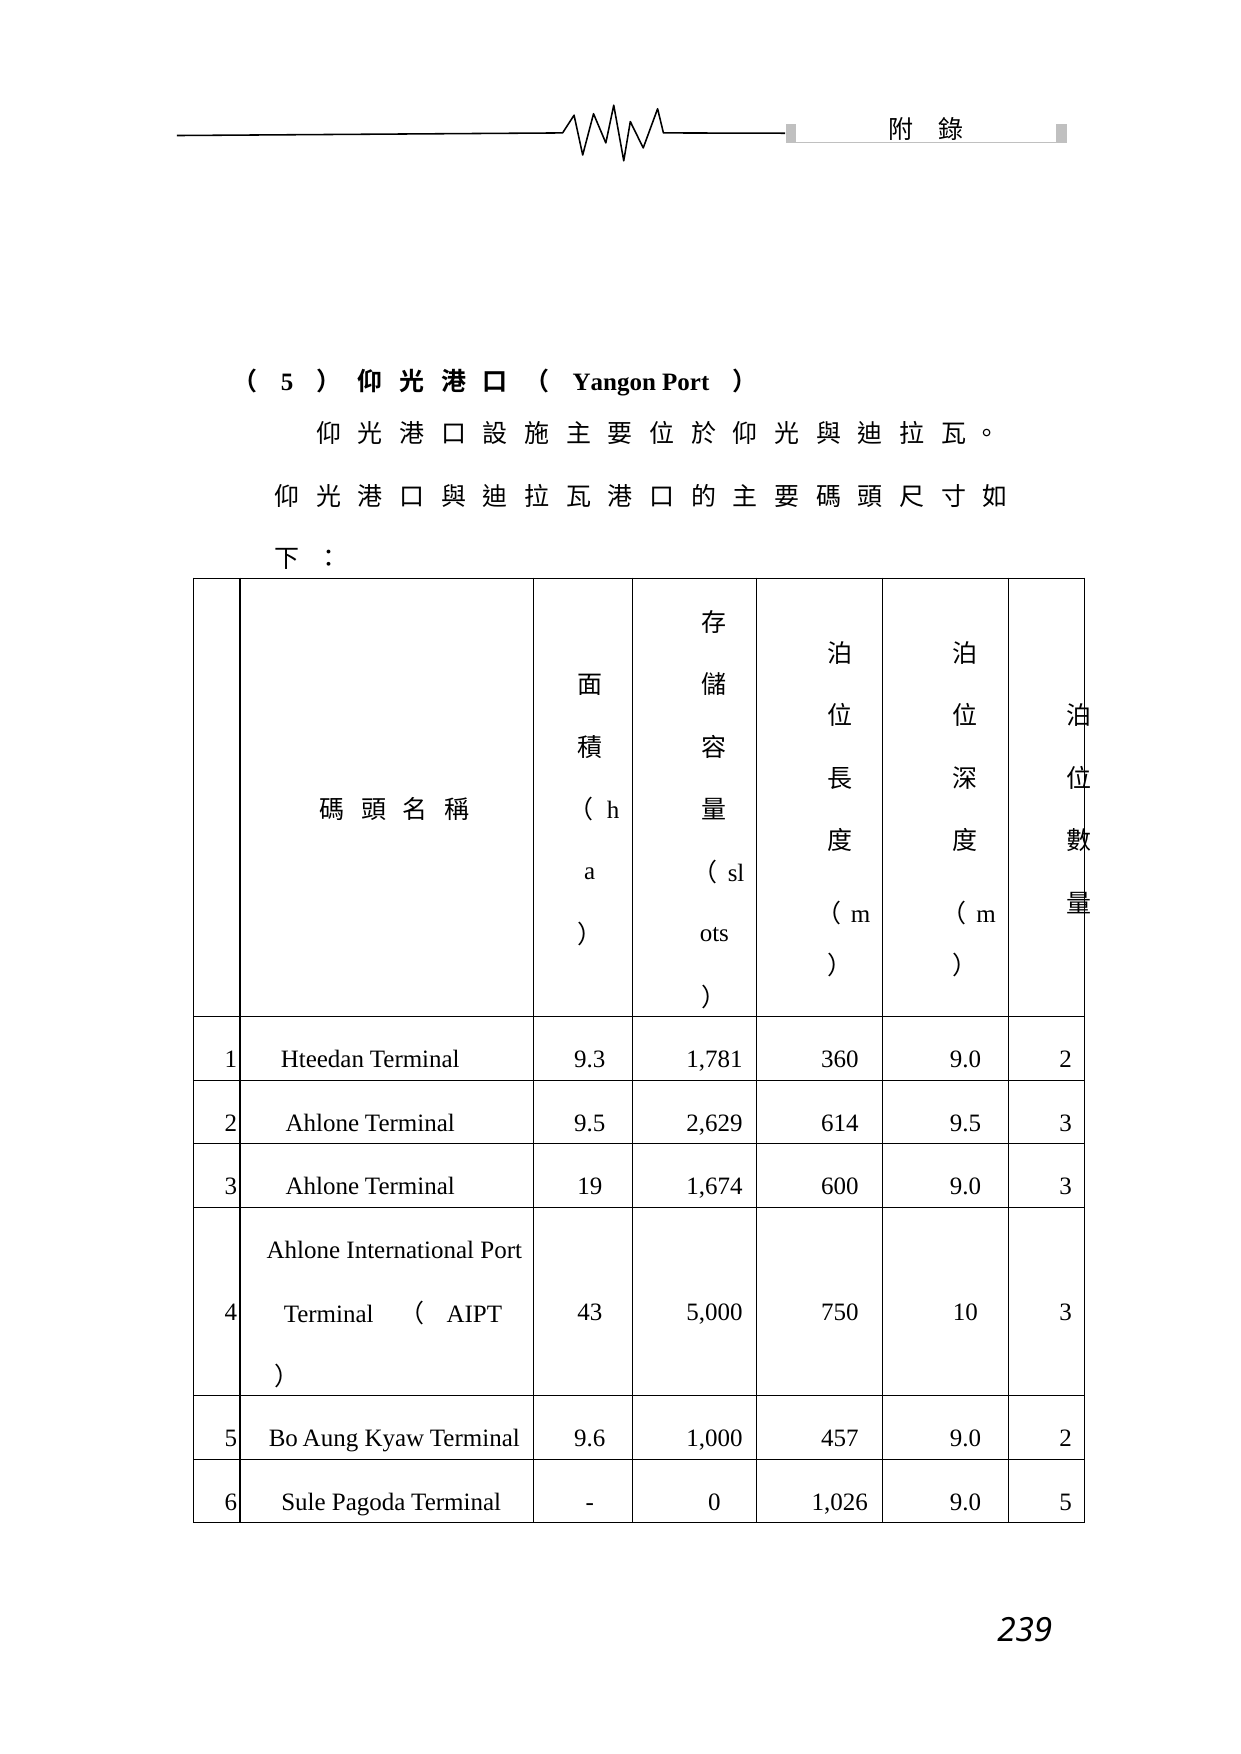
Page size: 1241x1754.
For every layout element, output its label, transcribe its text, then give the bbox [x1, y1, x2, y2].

table_cell 750 [757, 1208, 882, 1395]
table_cell 3 [1009, 1144, 1084, 1207]
table_cell 2 [194, 1081, 239, 1143]
table_cell 0 [633, 1460, 756, 1522]
table_cell 3 [194, 1144, 239, 1207]
table_cell 1,781 [633, 1017, 756, 1079]
table_cell 2 [1009, 1017, 1084, 1079]
table_cell 1,674 [633, 1144, 756, 1207]
table_cell 43 [534, 1208, 632, 1395]
table_cell 2 [1009, 1396, 1084, 1459]
table_cell 1,000 [633, 1396, 756, 1459]
table_cell Ahlone Terminal [241, 1081, 533, 1143]
table_cell 600 [757, 1144, 882, 1207]
table_cell 9.5 [534, 1081, 632, 1143]
table_header 面積（ha） [534, 579, 632, 1016]
table_cell 9.6 [534, 1396, 632, 1459]
table_cell 9.0 [883, 1144, 1008, 1207]
table_cell 10 [883, 1208, 1008, 1395]
table_cell 9.0 [883, 1396, 1008, 1459]
table_cell 4 [194, 1208, 239, 1395]
table_header [194, 579, 239, 1016]
table_cell 9.0 [883, 1460, 1008, 1522]
table_cell 5 [1009, 1460, 1084, 1522]
table_header 泊位數量 [1009, 579, 1084, 1016]
table_header 泊位深度 （m） [883, 579, 1008, 1016]
table_cell 6 [194, 1460, 239, 1522]
table_cell 9.5 [883, 1081, 1008, 1143]
table_cell 1 [194, 1017, 239, 1079]
table_cell 614 [757, 1081, 882, 1143]
table_cell 1,026 [757, 1460, 882, 1522]
table_header 碼頭名稱 [241, 579, 533, 1016]
table_cell Hteedan Terminal [241, 1017, 533, 1079]
table_cell Ahlone International Port Terminal（AIPT） [241, 1208, 533, 1395]
text 仰光港口設施主要位於仰光與迪拉瓦。 仰光港口與迪拉瓦港口的主要碼頭尺寸如下： [254, 390, 1058, 577]
table_cell 3 [1009, 1208, 1084, 1395]
table_cell 5,000 [633, 1208, 756, 1395]
table_cell Bo Aung Kyaw Terminal [241, 1396, 533, 1459]
table_cell 19 [534, 1144, 632, 1207]
table_cell 457 [757, 1396, 882, 1459]
table_cell - [534, 1460, 632, 1522]
text （5）仰光港口（Yangon Port） [188, 327, 1052, 390]
table_cell 9.3 [534, 1017, 632, 1079]
table_cell Sule Pagoda Terminal [241, 1460, 533, 1522]
table_header 存儲容量（slots） [633, 579, 756, 1016]
table_cell 9.0 [883, 1017, 1008, 1079]
table_header 泊位長度 （m） [757, 579, 882, 1016]
table_cell 360 [757, 1017, 882, 1079]
table_cell 3 [1009, 1081, 1084, 1143]
table_cell 5 [194, 1396, 239, 1459]
table_cell Ahlone Terminal [241, 1144, 533, 1207]
table_cell 2,629 [633, 1081, 756, 1143]
